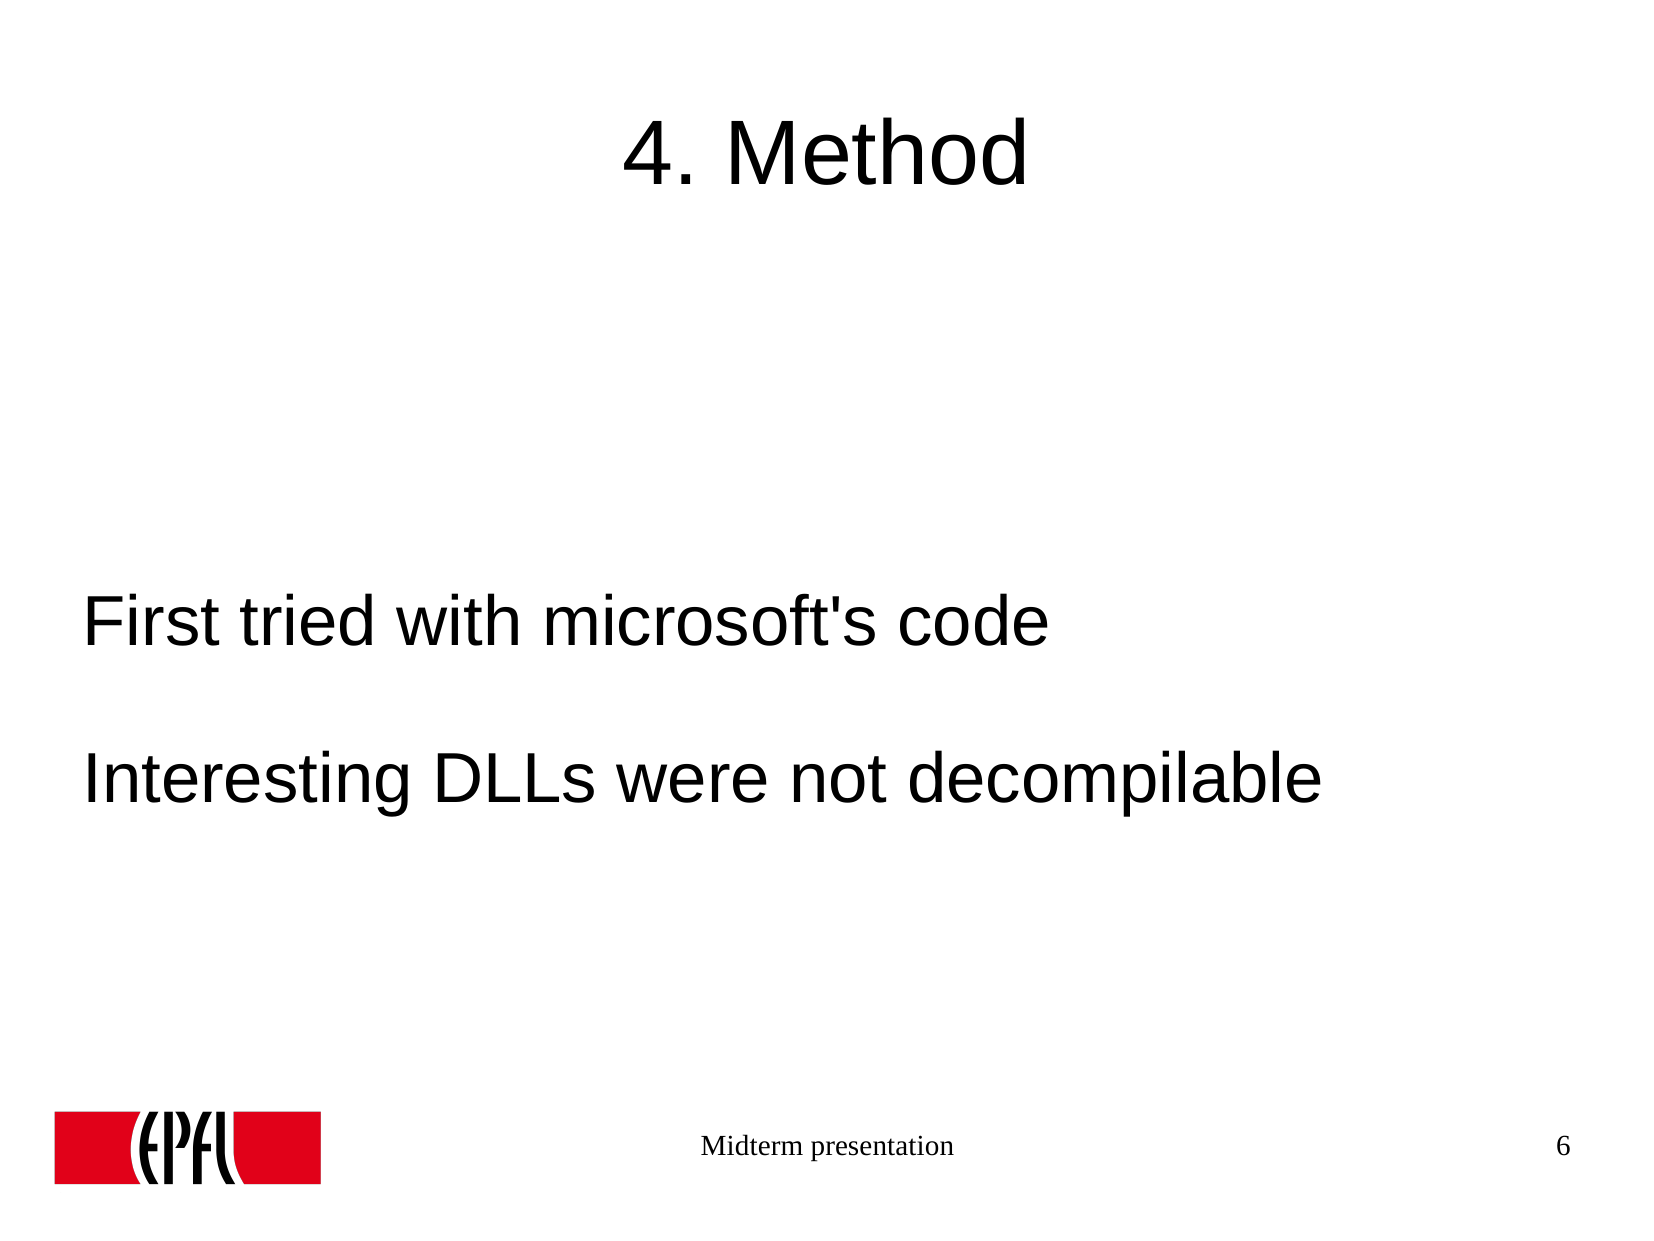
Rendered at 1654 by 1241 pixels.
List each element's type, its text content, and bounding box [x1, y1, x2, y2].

picture [47, 1104, 328, 1193]
title 4. Method [82, 49, 1571, 257]
subtitle First tried with microsoft's code Interesting DLLs were not decompilable [82, 290, 1571, 1109]
